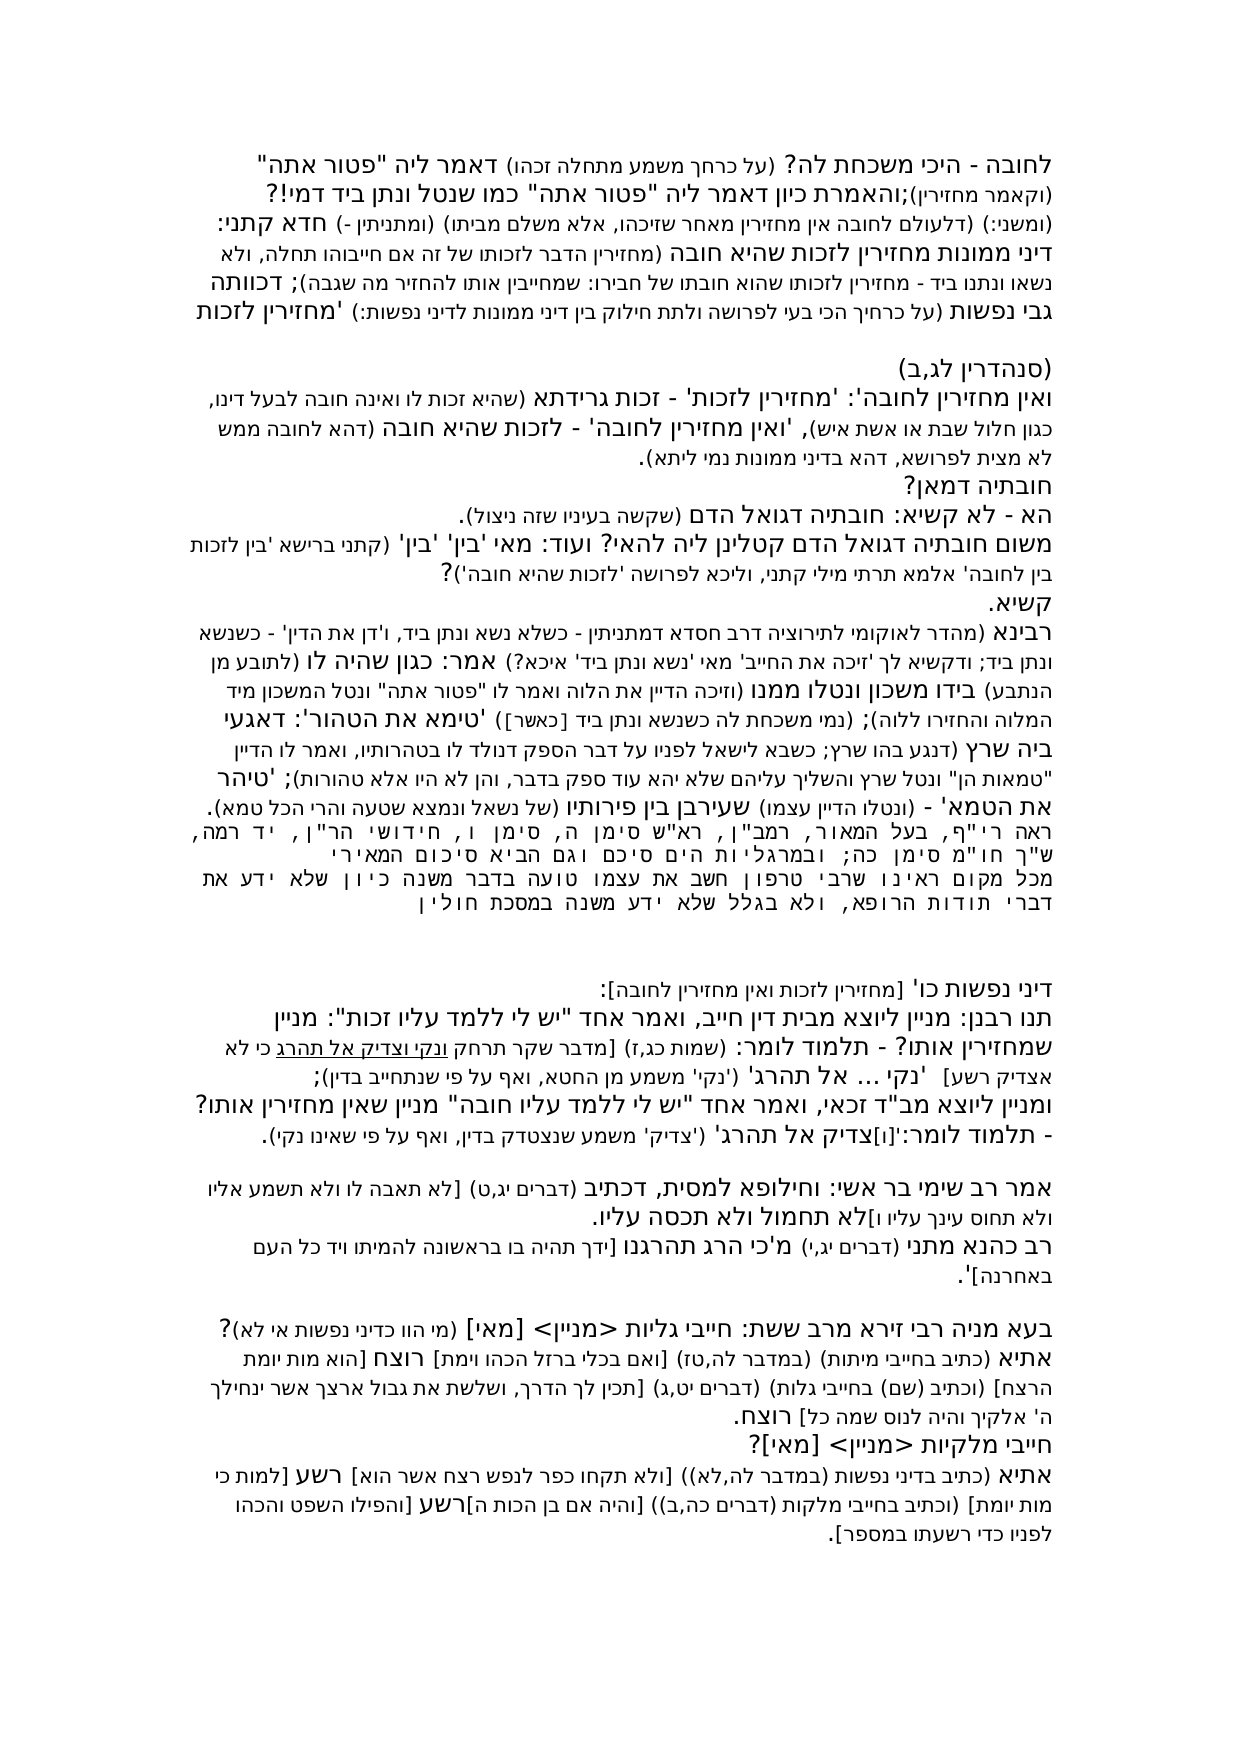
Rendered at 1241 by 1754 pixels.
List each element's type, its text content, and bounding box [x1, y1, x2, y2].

text חייבי מלקיות <מניין> [מאי]? [187, 1431, 1053, 1460]
text דיני נפשות כו' [מחזירין לזכות ואין מחזירין לחובה]: [187, 974, 1053, 1003]
text (סנהדרין לג,ב) [187, 354, 1053, 383]
text רבינא (מהדר לאוקומי לתירוציה דרב חסדא דמתניתין - כשלא נשא ונתן ביד, ו'דן את הדין' - כשנשא ונתן ביד; ודקשיא לך 'זיכה את החייב' מאי 'נשא ונתן ביד' איכא?) אמר: כגון שהיה לו (לתובע מן הנתבע) בידו משכון ונטלו ממנו (וזיכה הדיין את הלוה ואמר לו "פטור אתה" ונטל המשכון מיד המלוה והחזירו ללוה); (נמי משכחת לה כשנשא ונתן ביד [כאשר]) 'טימא את הטהור': דאגעי ביה שרץ (דנגע בהו שרץ; כשבא לישאל לפניו על דבר הספק דנולד לו בטהרותיו, ואמר לו הדיין "טמאות הן" ונטל שרץ והשליך עליהם שלא יהא עוד ספק בדבר, והן לא היו אלא טהורות); 'טיהר את הטמא' - (ונטלו הדיין עצמו) שעירבן בין פירותיו (של נשאל ונמצא שטעה והרי הכל טמא). [187, 617, 1053, 822]
text ומניין ליוצא מב"ד זכאי, ואמר אחד "יש לי ללמד עליו חובה" מניין שאין מחזירין אותו? - תלמוד לומר:'[ו]צדיק אל תהרג' ('צדיק' משמע שנצטדק בדין, ואף על פי שאינו נקי). [187, 1091, 1053, 1149]
text ואין מחזירין לחובה': 'מחזירין לזכות' - זכות גרידתא (שהיא זכות לו ואינה חובה לבעל דינו, כגון חלול שבת או אשת איש), 'ואין מחזירין לחובה' - לזכות שהיא חובה (דהא לחובה ממש לא מצית לפרושא, דהא בדיני ממונות נמי ליתא). [187, 383, 1053, 471]
text רב כהנא מתני (דברים יג,י) מ'כי הרג תהרגנו [ידך תהיה בו בראשונה להמיתו ויד כל העם באחרנה]'. [187, 1232, 1053, 1290]
text משום חובתיה דגואל הדם קטלינן ליה להאי? ועוד: מאי 'בין' 'בין' (קתני ברישא 'בין לזכות בין לחובה' אלמא תרתי מילי קתני, וליכא לפרושה 'לזכות שהיא חובה')? [187, 529, 1053, 588]
text מכל מקום ראינו שרבי טרפון חשב את עצמו טועה בדבר משנה כיון שלא ידע את דברי תודות הרופא, ולא בגלל שלא ידע משנה במסכת חולין [187, 869, 1053, 916]
text בעא מניה רבי זירא מרב ששת: חייבי גליות <מניין> [מאי] (מי הוו כדיני נפשות אי לא)? [187, 1314, 1053, 1343]
text תנו רבנן: מניין ליוצא מבית דין חייב, ואמר אחד "יש לי ללמד עליו זכות": מניין שמחזירין אותו? - תלמוד לומר: (שמות כג,ז) [מדבר שקר תרחק ונקי וצדיק אל תהרג כי לא אצדיק רשע] 'נקי ... אל תהרג' ('נקי' משמע מן החטא, ואף על פי שנתחייב בדין); [187, 1003, 1053, 1091]
text אמר רב שימי בר אשי: וחילופא למסית, דכתיב (דברים יג,ט) [לא תאבה לו ולא תשמע אליו ולא תחוס עינך עליו ו]לא תחמול ולא תכסה עליו. [187, 1173, 1053, 1232]
text ראה רי"ף, בעל המאור, רמב"ן, רא"ש סימן ה, סימן ו, חידושי הר"ן, יד רמה, ש"ך חו"מ סימן כה; ובמרגליות הים סיכם וגם הביא סיכום המאירי [187, 822, 1053, 869]
text (ומשני:) (דלעולם לחובה אין מחזירין מאחר שזיכהו, אלא משלם מביתו) (ומתניתין -) חדא קתני: דיני ממונות מחזירין לזכות שהיא חובה (מחזירין הדבר לזכותו של זה אם חייבוהו תחלה, ולא נשאו ונתנו ביד - מחזירין לזכותו שהוא חובתו של חבירו: שמחייבין אותו להחזיר מה שגבה); דכוותה גבי נפשות (על כרחיך הכי בעי לפרושה ולתת חילוק בין דיני ממונות לדיני נפשות:) 'מחזירין לזכות [187, 208, 1053, 326]
text אתיא (כתיב בדיני נפשות (במדבר לה,לא)) [ולא תקחו כפר לנפש רצח אשר הוא] רשע [למות כי מות יומת] (וכתיב בחייבי מלקות (דברים כה,ב)) [והיה אם בן הכות ה]רשע [והפילו השפט והכהו לפניו כדי רשעתו במספר]. [187, 1460, 1053, 1547]
text חובתיה דמאן? [187, 471, 1053, 500]
text קשיא. [187, 588, 1053, 617]
text אתיא (כתיב בחייבי מיתות) (במדבר לה,טז) [ואם בכלי ברזל הכהו וימת] רוצח [הוא מות יומת הרצח] (וכתיב (שם) בחייבי גלות) (דברים יט,ג) [תכין לך הדרך, ושלשת את גבול ארצך אשר ינחילך ה' אלקיך והיה לנוס שמה כל] רוצח. [187, 1343, 1053, 1431]
text לחובה - היכי משכחת לה? (על כרחך משמע מתחלה זכהו) דאמר ליה "פטור אתה" (וקאמר מחזירין);והאמרת כיון דאמר ליה "פטור אתה" כמו שנטל ונתן ביד דמי!? [187, 150, 1053, 208]
text הא - לא קשיא: חובתיה דגואל הדם (שקשה בעיניו שזה ניצול). [187, 500, 1053, 529]
